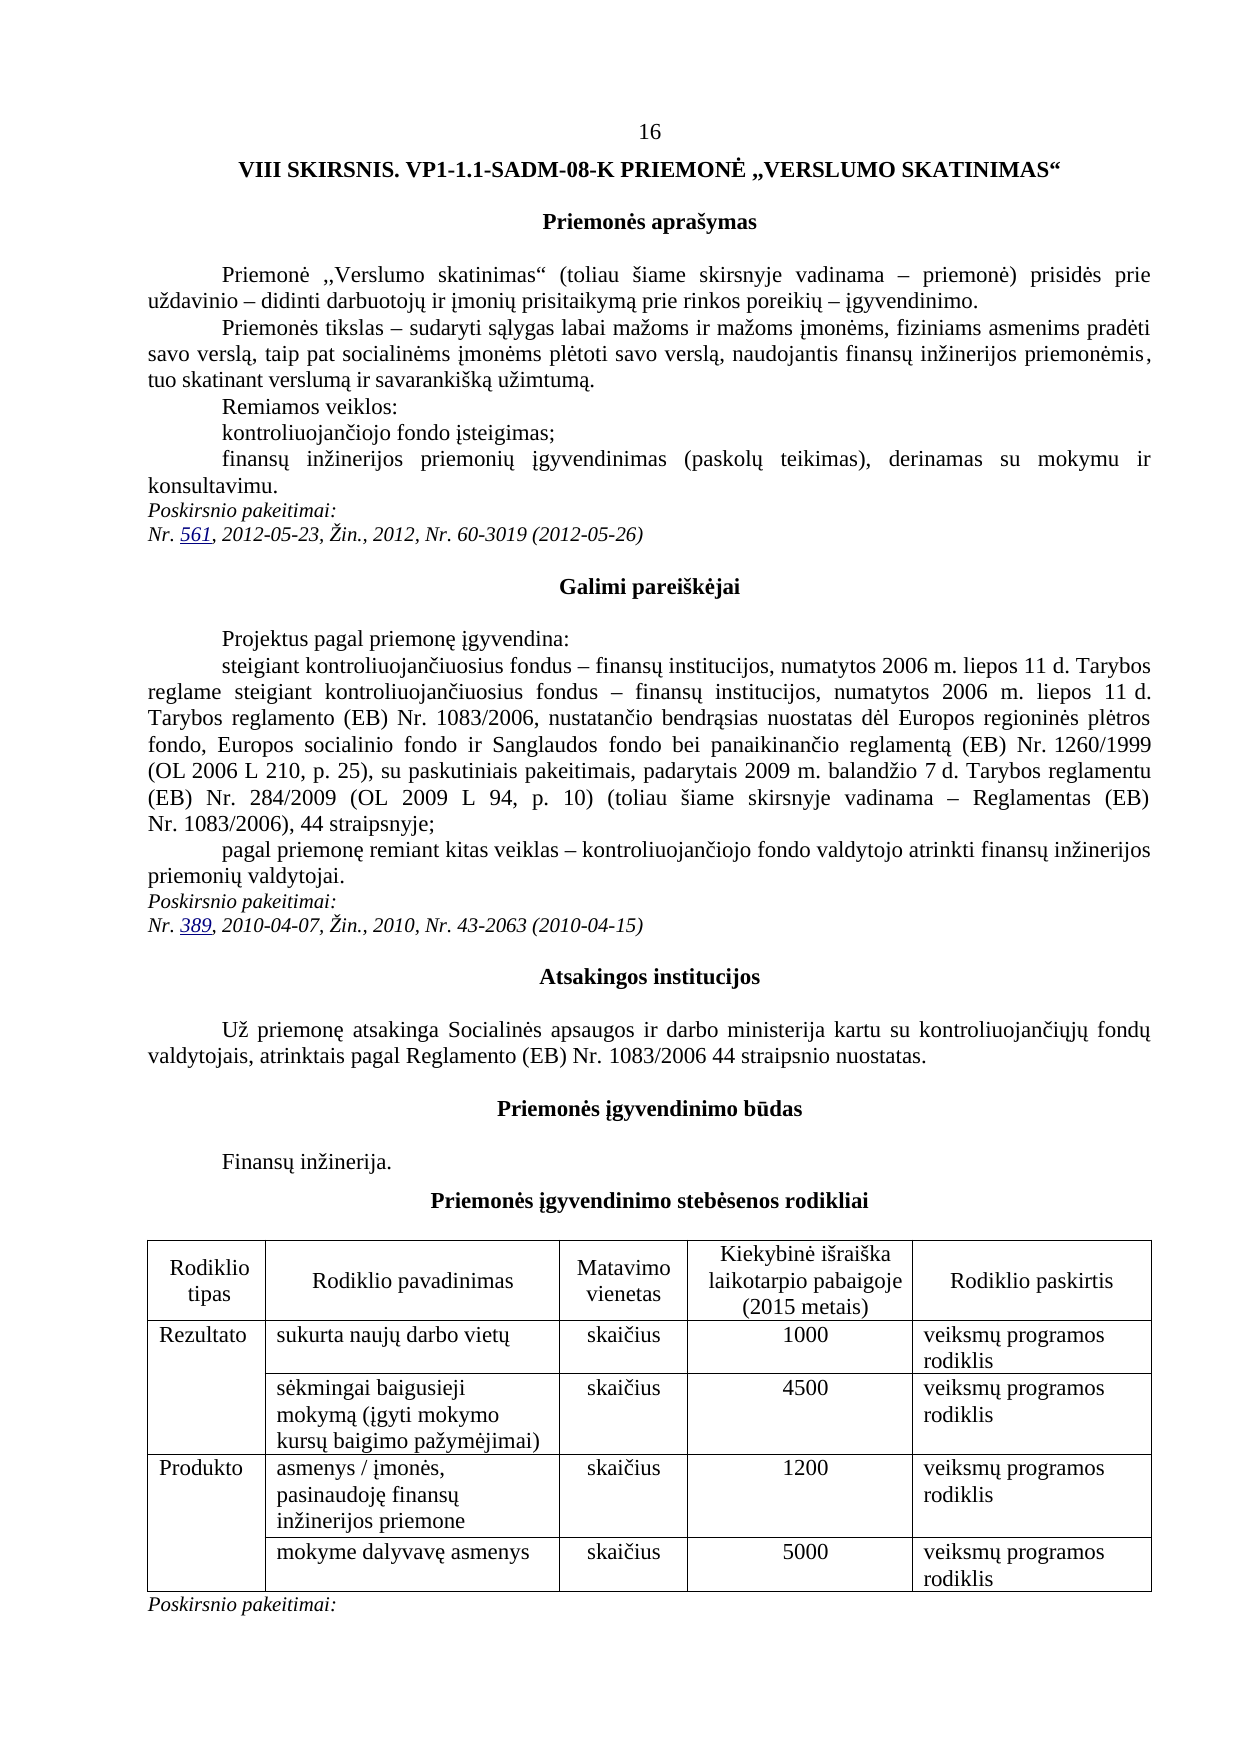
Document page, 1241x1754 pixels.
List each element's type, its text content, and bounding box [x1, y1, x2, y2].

table_cell 1000 [688, 1321, 912, 1373]
text pagal priemonę remiant kitas veiklas – kontroliuojančiojo fondo valdytojo atrinkti finansų inžinerijos priemonių valdytojai. [148, 836, 1152, 889]
text Poskirsnio pakeitimai: [148, 1592, 1152, 1616]
table_cell skaičius [560, 1321, 687, 1373]
text VIII SKIRSNIS. VP1-1.1-SADM-08-K PRIEMONĖ ,,VERSLUMO SKATINIMAS“ [148, 156, 1152, 182]
text Poskirsnio pakeitimai: [148, 498, 1152, 522]
text Priemonės tikslas – sudaryti sąlygas labai mažoms ir mažoms įmonėms, fiziniams asmenims pradėti savo verslą, taip pat socialinėms įmonėms plėtoti savo verslą, naudojantis finansų inžinerijos priemonėmis, tuo skatinant verslumą ir savarankišką užimtumą. [148, 314, 1152, 393]
table_cell veiksmų programos rodiklis [913, 1374, 1151, 1453]
table_header Rodiklio tipas [148, 1241, 265, 1319]
text Nr. 389, 2010-04-07, Žin., 2010, Nr. 43-2063 (2010-04-15) [148, 913, 1152, 937]
text finansų inžinerijos priemonių įgyvendinimas (paskolų teikimas), derinamas su mokymu ir konsultavimu. [148, 446, 1152, 498]
table_cell skaičius [560, 1538, 687, 1591]
text Priemonės aprašymas [148, 208, 1152, 235]
table_cell mokyme dalyvavę asmenys [266, 1538, 559, 1591]
text Nr. 561, 2012-05-23, Žin., 2012, Nr. 60-3019 (2012-05-26) [148, 522, 1152, 546]
table_cell veiksmų programos rodiklis [913, 1455, 1151, 1537]
table_cell veiksmų programos rodiklis [913, 1538, 1151, 1591]
table_cell Produkto [148, 1455, 265, 1591]
text Galimi pareiškėjai [148, 573, 1152, 599]
text Už priemonę atsakinga Socialinės apsaugos ir darbo ministerija kartu su kontroliuojančiųjų fondų valdytojais, atrinktais pagal Reglamento (EB) Nr. 1083/2006 44 straipsnio nuostatas. [148, 1016, 1152, 1069]
table_cell 1200 [688, 1455, 912, 1537]
table_cell 5000 [688, 1538, 912, 1591]
table_header Rodiklio paskirtis [913, 1241, 1151, 1319]
table_header Matavimo vienetas [560, 1241, 687, 1319]
table_header Rodiklio pavadinimas [266, 1241, 559, 1319]
text Finansų inžinerija. [148, 1148, 1152, 1174]
text steigiant kontroliuojančiuosius fondus – finansų institucijos, numatytos 2006 m. liepos 11 d. Tarybos reglame steigiant kontroliuojančiuosius fondus – finansų institucijos, numatytos 2006 m. liepos 11 d. Tarybos reglamento (EB) Nr. 1083/2006, nustatančio bendrąsias nuostatas dėl Europos regioninės plėtros fondo, Europos socialinio fondo ir Sanglaudos fondo bei panaikinančio reglamentą (EB) Nr. 1260/1999 (OL 2006 L 210, p. 25), su paskutiniais pakeitimais, padarytais 2009 m. balandžio 7 d. Tarybos reglamentu (EB) Nr. 284/2009 (OL 2009 L 94, p. 10) (toliau šiame skirsnyje vadinama – Reglamentas (EB) Nr. 1083/2006), 44 straipsnyje; [148, 652, 1152, 836]
table_cell sėkmingai baigusieji mokymą (įgyti mokymo kursų baigimo pažymėjimai) [266, 1374, 559, 1453]
text Priemonės įgyvendinimo stebėsenos rodikliai [148, 1187, 1152, 1213]
table_cell asmenys / įmonės, pasinaudoję finansų inžinerijos priemone [266, 1455, 559, 1537]
table_cell skaičius [560, 1455, 687, 1537]
table_cell veiksmų programos rodiklis [913, 1321, 1151, 1373]
table_cell Rezultato [148, 1321, 265, 1453]
table_cell skaičius [560, 1374, 687, 1453]
text Poskirsnio pakeitimai: [148, 889, 1152, 913]
text Priemonė ,,Verslumo skatinimas“ (toliau šiame skirsnyje vadinama – priemonė) prisidės prie uždavinio – didinti darbuotojų ir įmonių prisitaikymą prie rinkos poreikių – įgyvendinimo. [148, 261, 1152, 314]
text kontroliuojančiojo fondo įsteigimas; [148, 419, 1152, 446]
table_cell sukurta naujų darbo vietų [266, 1321, 559, 1373]
table_header Kiekybinė išraiška laikotarpio pabaigoje (2015 metais) [688, 1241, 912, 1319]
table_cell 4500 [688, 1374, 912, 1453]
text Projektus pagal priemonę įgyvendina: [148, 625, 1152, 652]
text Remiamos veiklos: [148, 393, 1152, 419]
text Priemonės įgyvendinimo būdas [148, 1095, 1152, 1122]
text Atsakingos institucijos [148, 963, 1152, 990]
